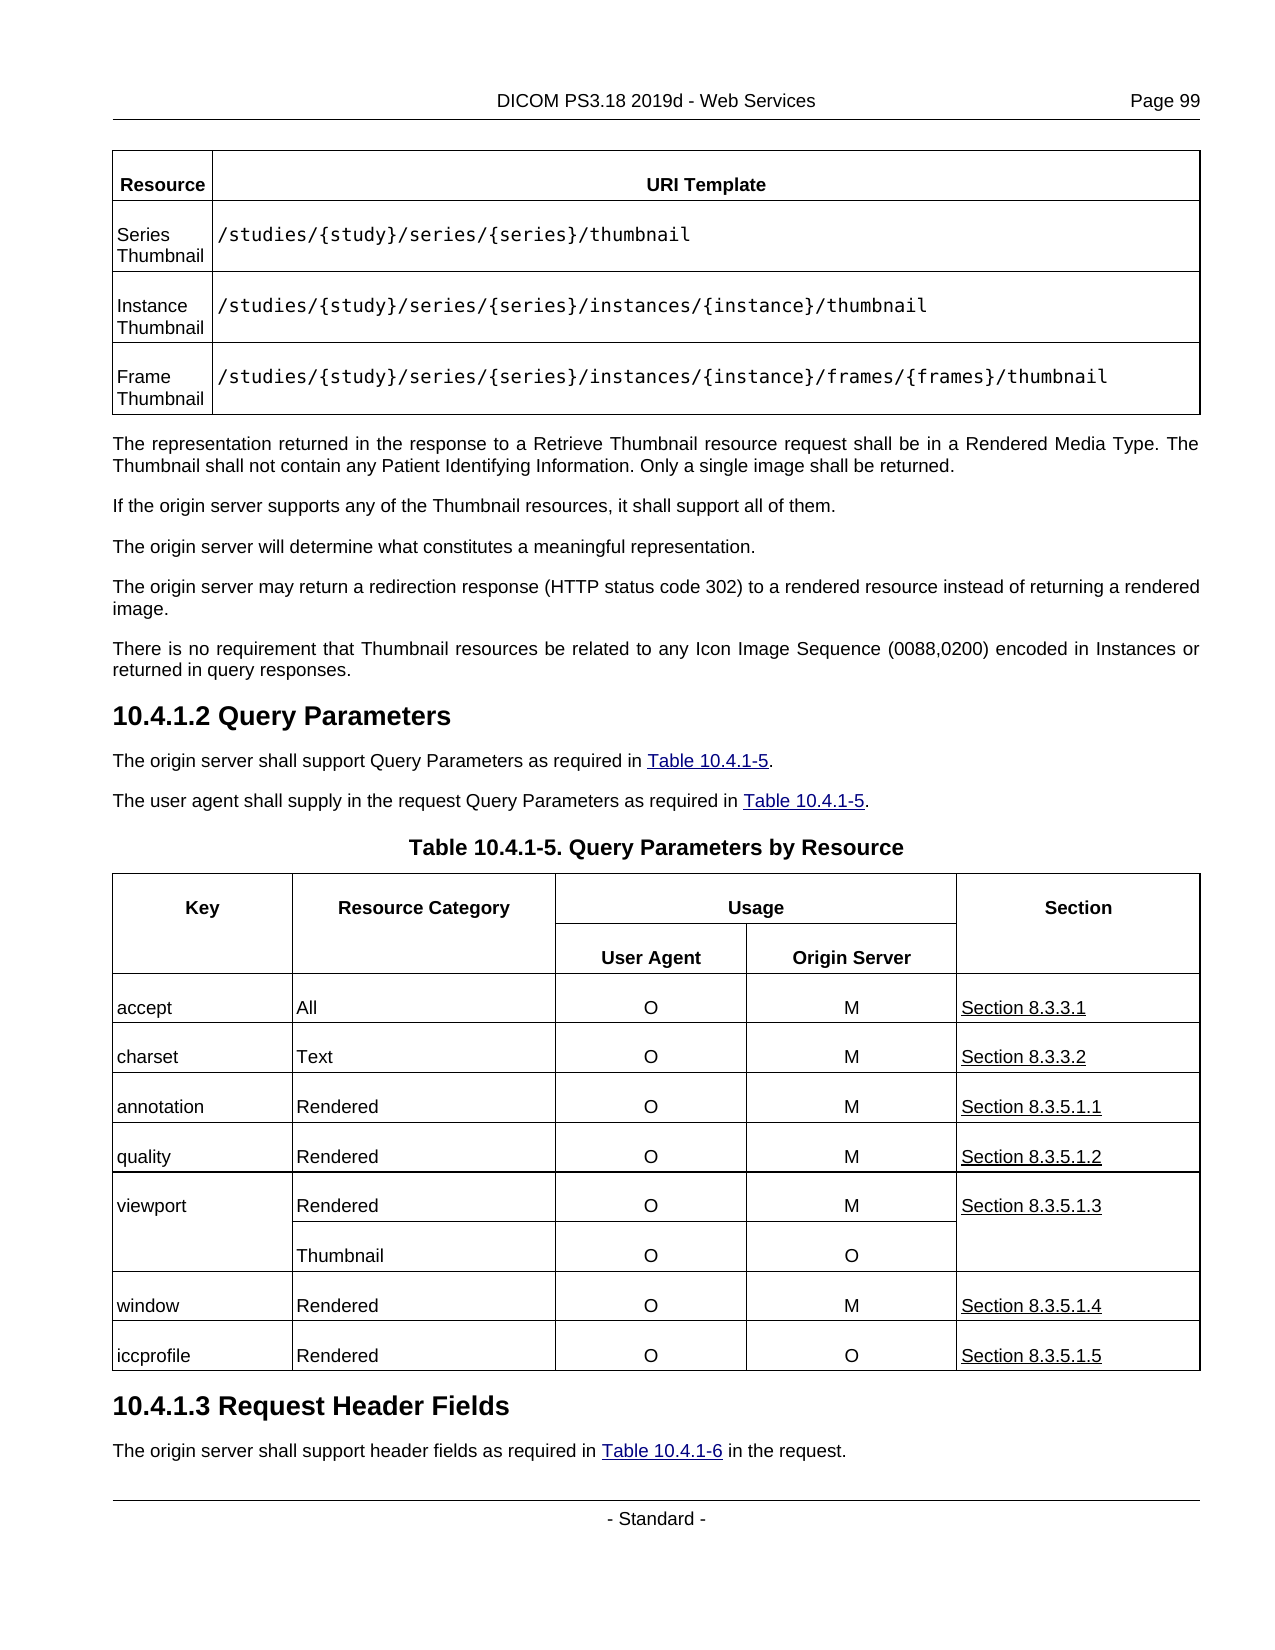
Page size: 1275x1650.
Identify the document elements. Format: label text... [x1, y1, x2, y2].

table_cell Frame Thumbnail [113, 343, 212, 413]
table_cell window [113, 1272, 292, 1320]
table_cell All [293, 974, 555, 1022]
table_cell Section 8.3.3.1 [957, 974, 1199, 1022]
table_cell O [747, 1222, 956, 1271]
table_cell O [556, 1272, 746, 1320]
table_header Section [957, 874, 1199, 973]
table_cell O [556, 1222, 746, 1271]
table_header URI Template [213, 151, 1199, 200]
table_cell annotation [113, 1073, 292, 1122]
table_cell Section 8.3.5.1.2 [957, 1123, 1199, 1171]
table_cell /studies/{study}/series/{series}/instances/{instance}/frames/{frames}/thumbnail [213, 343, 1199, 413]
table_cell M [747, 1023, 956, 1072]
table_cell /studies/{study}/series/{series}/instances/{instance}/thumbnail [213, 272, 1199, 342]
table_cell viewport [113, 1173, 292, 1271]
text If the origin server supports any of the Thumbnail resources, it shall support all of them. [112, 495, 1200, 517]
table_cell Rendered [293, 1321, 555, 1370]
table_cell O [556, 1073, 746, 1122]
table_cell charset [113, 1023, 292, 1072]
table_cell Instance Thumbnail [113, 272, 212, 342]
text The origin server will determine what constitutes a meaningful representation. [112, 535, 1200, 557]
table_cell M [747, 1123, 956, 1171]
table_cell Section 8.3.3.2 [957, 1023, 1199, 1072]
table_cell Section 8.3.5.1.1 [957, 1073, 1199, 1122]
table_cell Text [293, 1023, 555, 1072]
text The origin server may return a redirection response (HTTP status code 302) to a rendered resource instead of returning a rendered image. [112, 576, 1200, 619]
table_cell Thumbnail [293, 1222, 555, 1271]
text There is no requirement that Thumbnail resources be related to any Icon Image Sequence (0088,0200) encoded in Instances or returned in query responses. [112, 638, 1200, 681]
table_cell O [556, 1173, 746, 1221]
table_header Resource Category [293, 874, 555, 973]
table_cell Rendered [293, 1123, 555, 1171]
table_cell User Agent [556, 924, 746, 973]
table_cell iccprofile [113, 1321, 292, 1370]
text 10.4.1.3 Request Header Fields [112, 1390, 1200, 1421]
table_cell Rendered [293, 1073, 555, 1122]
table_cell /studies/{study}/series/{series}/thumbnail [213, 201, 1199, 271]
table_cell O [556, 1123, 746, 1171]
table_cell Section 8.3.5.1.4 [957, 1272, 1199, 1320]
text The user agent shall supply in the request Query Parameters as required in Table 10.4.1-5. [112, 790, 1200, 811]
table_cell Origin Server [747, 924, 956, 973]
table_cell M [747, 1272, 956, 1320]
table_cell accept [113, 974, 292, 1022]
table_cell Rendered [293, 1173, 555, 1221]
table_cell O [747, 1321, 956, 1370]
text The origin server shall support header fields as required in Table 10.4.1-6 in the request. [112, 1440, 1200, 1461]
table_header Usage [556, 874, 956, 923]
text Table 10.4.1-5. Query Parameters by Resource [112, 834, 1200, 860]
table_cell M [747, 974, 956, 1022]
table_cell O [556, 974, 746, 1022]
table_cell Section 8.3.5.1.3 [957, 1173, 1199, 1271]
table_cell Series Thumbnail [113, 201, 212, 271]
table_cell M [747, 1073, 956, 1122]
table_cell quality [113, 1123, 292, 1171]
table_cell O [556, 1321, 746, 1370]
table_cell O [556, 1023, 746, 1072]
table_header Resource [113, 151, 212, 200]
text The origin server shall support Query Parameters as required in Table 10.4.1-5. [112, 749, 1200, 771]
table_cell M [747, 1173, 956, 1221]
table_header Key [113, 874, 292, 973]
table_cell Section 8.3.5.1.5 [957, 1321, 1199, 1370]
text The representation returned in the response to a Retrieve Thumbnail resource request shall be in a Rendered Media Type. The Thumbnail shall not contain any Patient Identifying Information. Only a single image shall be returned. [112, 433, 1200, 476]
text 10.4.1.2 Query Parameters [112, 699, 1200, 731]
table_cell Rendered [293, 1272, 555, 1320]
